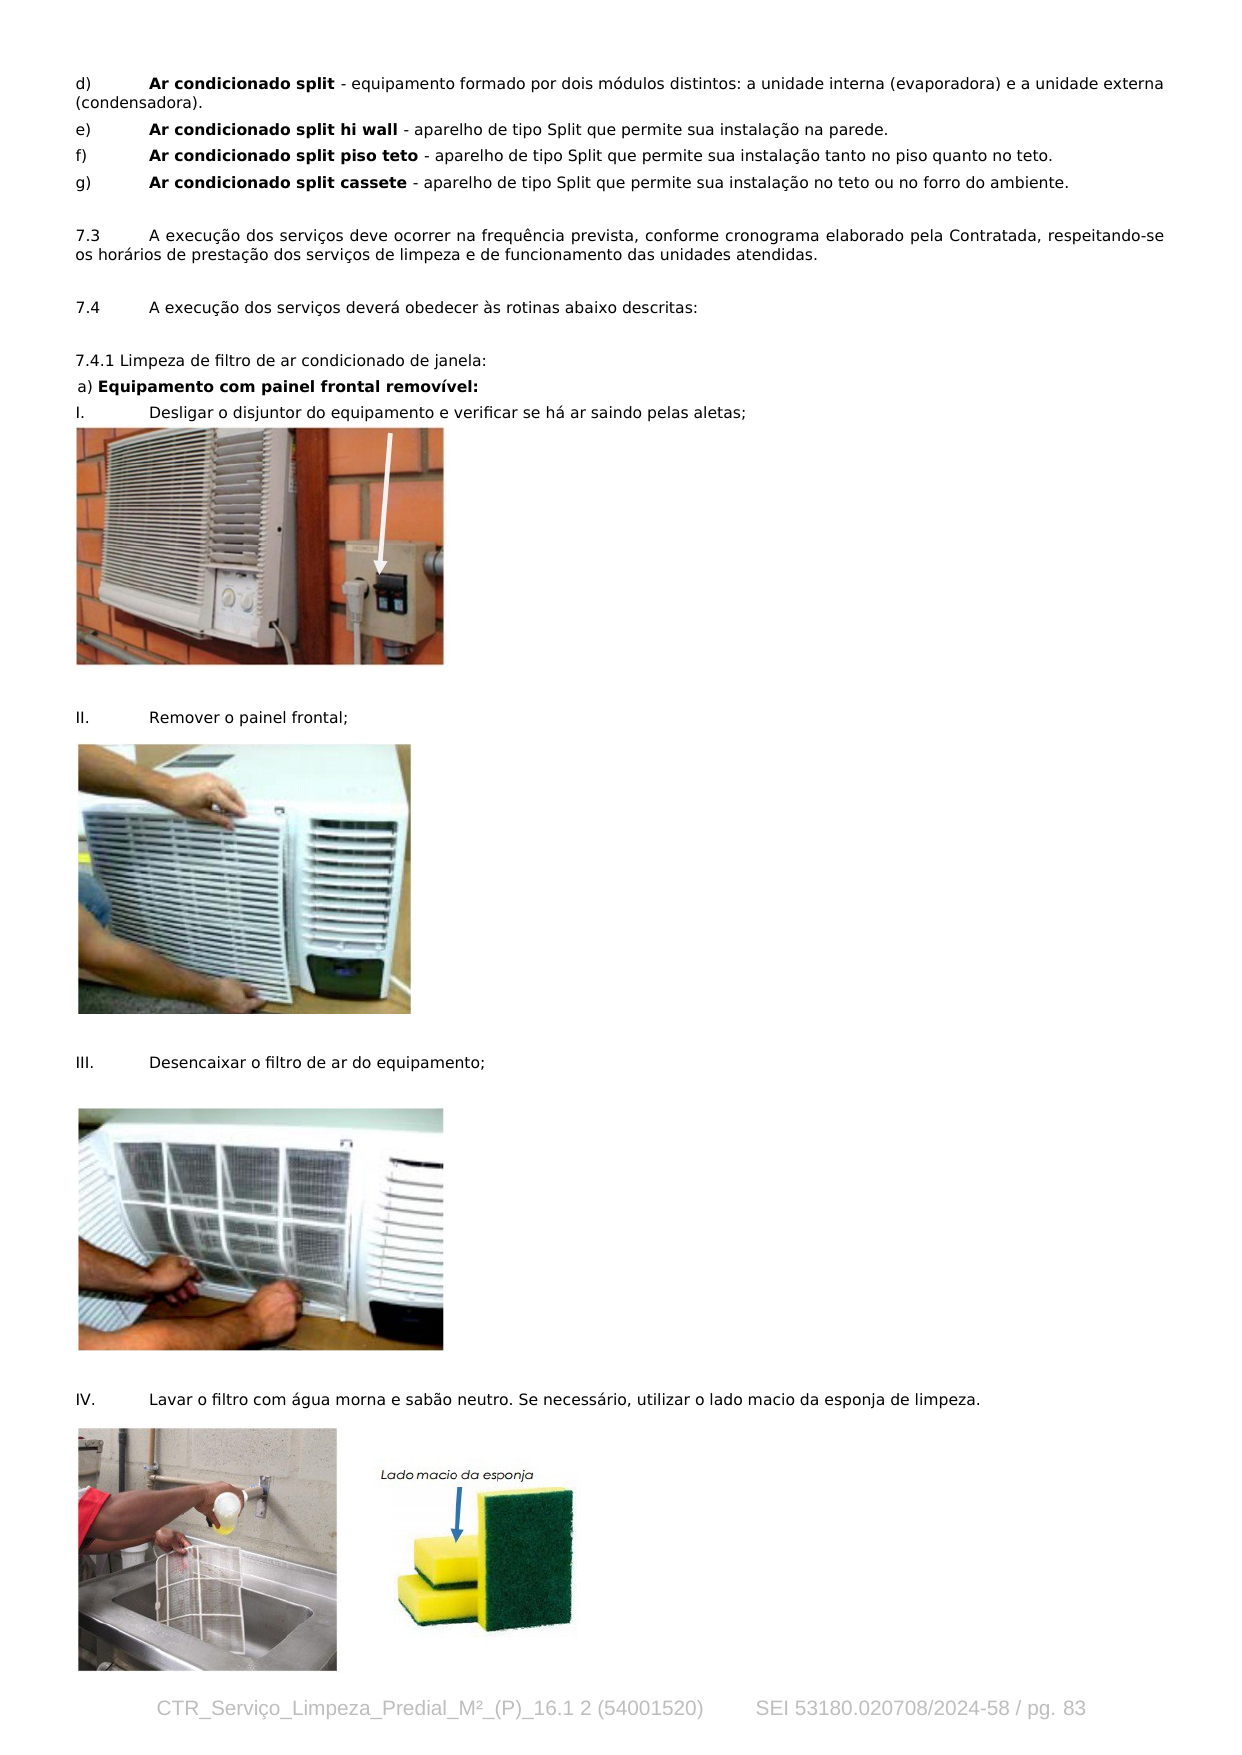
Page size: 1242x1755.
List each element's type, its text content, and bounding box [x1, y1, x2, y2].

list Ar condicionado split piso teto - aparelho de tipo Split que permite sua instalação tanto no piso quanto no teto. [75, 147, 1166, 166]
list Ar condicionado split cassete - aparelho de tipo Split que permite sua instalação no teto ou no forro do ambiente. [75, 174, 1166, 192]
text a) Equipamento com painel frontal removível: [77, 378, 1183, 396]
list Desligar o disjuntor do equipamento e verificar se há ar saindo pelas aletas; [75, 404, 1166, 423]
list A execução dos serviços deverá obedecer às rotinas abaixo descritas: [75, 299, 1166, 317]
list Remover o painel frontal; [75, 708, 1166, 727]
list Ar condicionado split hi wall - aparelho de tipo Split que permite sua instalação na parede. [75, 121, 1166, 139]
text 7.4.1 Limpeza de filtro de ar condicionado de janela: [75, 351, 1166, 370]
list Ar condicionado split - equipamento formado por dois módulos distintos: a unidade interna (evaporadora) e a unidade externa (condensadora). [75, 75, 1166, 113]
list Desencaixar o filtro de ar do equipamento; [75, 1054, 1166, 1072]
list Lavar o filtro com água morna e sabão neutro. Se necessário, utilizar o lado macio da esponja de limpeza. [75, 1391, 1166, 1409]
list A execução dos serviços deve ocorrer na frequência prevista, conforme cronograma elaborado pela Contratada, respeitando-se os horários de prestação dos serviços de limpeza e de funcionamento das unidades atendidas. [75, 227, 1166, 264]
